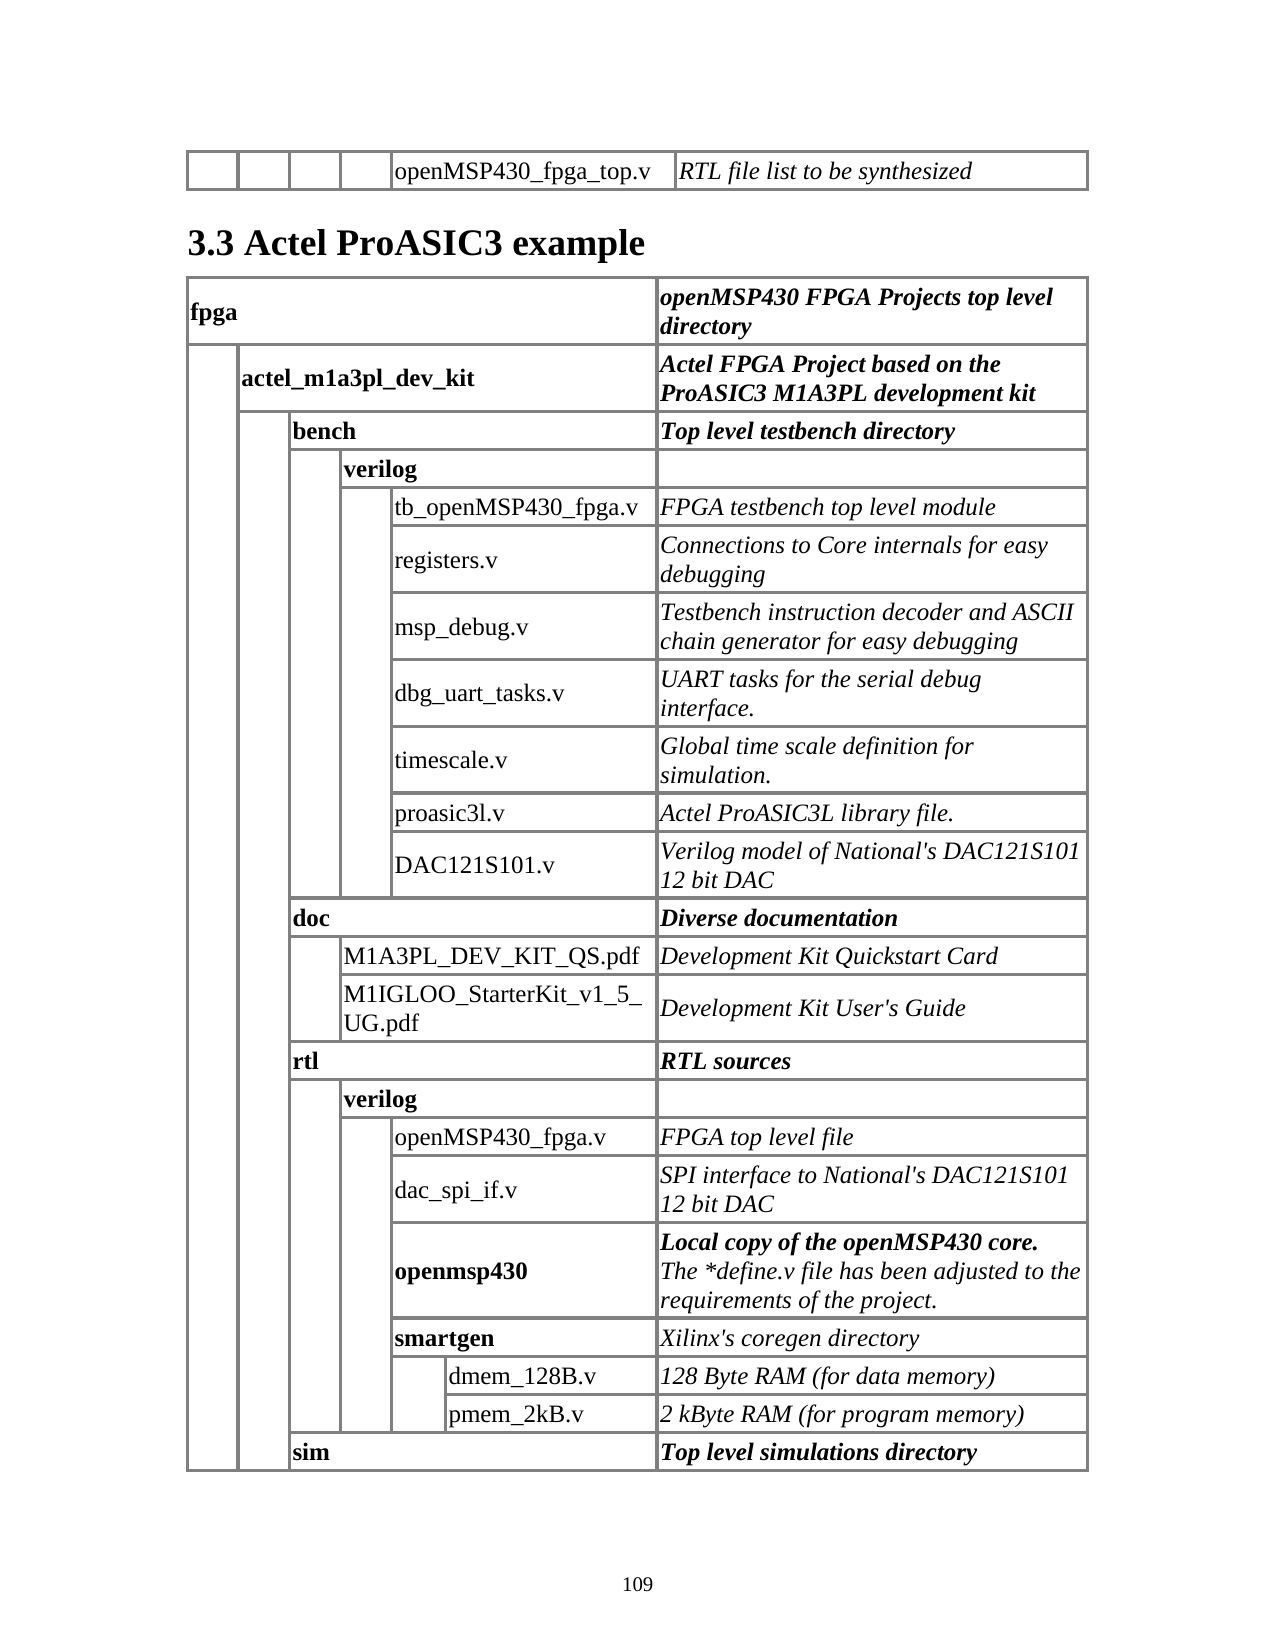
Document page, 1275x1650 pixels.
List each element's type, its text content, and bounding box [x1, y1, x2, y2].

table_cell [659, 1081, 1086, 1116]
table_cell dmem_128B.v [447, 1358, 655, 1393]
table_cell RTL file list to be synthesized [677, 153, 1086, 188]
table_cell [189, 153, 236, 188]
table_cell Verilog model of National's DAC121S101 12 bit DAC [659, 833, 1086, 896]
table_cell proasic3l.v [393, 795, 655, 829]
table_cell Development Kit User's Guide [659, 976, 1086, 1039]
table_cell sim [291, 1434, 655, 1469]
table_cell abcd [189, 346, 236, 1469]
text 3.3 Actel ProASIC3 example [187, 220, 1088, 263]
table_cell openMSP430_fpga.v [393, 1119, 655, 1154]
table_cell UART tasks for the serial debug interface. [659, 661, 1086, 724]
table_cell Diverse documentation [659, 900, 1086, 934]
table_cell DAC121S101.v [393, 833, 655, 896]
table_cell timescale.v [393, 728, 655, 791]
table_cell SPI interface to National's DAC121S101 12 bit DAC [659, 1157, 1086, 1221]
table_cell Local copy of the openMSP430 core. The *define.v file has been adjusted to the requirements of the project. [659, 1224, 1086, 1316]
table_cell M1A3PL_DEV_KIT_QS.pdf [342, 938, 655, 973]
table_cell rtl [291, 1043, 655, 1078]
table_cell msp_debug.v [393, 594, 655, 658]
table_cell abcd [291, 938, 339, 1039]
table_cell dbg_uart_tasks.v [393, 661, 655, 724]
table_cell [291, 153, 339, 188]
table_cell verilog [342, 1081, 655, 1116]
table_cell RTL sources [659, 1043, 1086, 1078]
table_cell abcd [393, 1358, 444, 1431]
table_cell Top level simulations directory [659, 1434, 1086, 1469]
table_cell Xilinx's coregen directory [659, 1320, 1086, 1354]
table_cell [659, 451, 1086, 486]
table_cell M1IGLOO_StarterKit_v1_5_UG.pdf [342, 976, 655, 1039]
table_cell Development Kit Quickstart Card [659, 938, 1086, 973]
table_cell abcd [291, 451, 339, 896]
table_cell doc [291, 900, 655, 934]
table_cell tb_openMSP430_fpga.v [393, 489, 655, 524]
table_cell registers.v [393, 527, 655, 591]
table_cell pmem_2kB.v [447, 1396, 655, 1431]
table_cell abcd [342, 489, 390, 896]
table_header openMSP430 FPGA Projects top level directory [659, 279, 1086, 343]
table_cell openMSP430_fpga_top.v [393, 153, 674, 188]
table_cell actel_m1a3pl_dev_kit [240, 346, 655, 409]
table_header fpga [189, 279, 655, 343]
table_cell Top level testbench directory [659, 413, 1086, 448]
table_cell abcd [291, 1081, 339, 1431]
table_cell 2 kByte RAM (for program memory) [659, 1396, 1086, 1431]
table_cell FPGA top level file [659, 1119, 1086, 1154]
table_cell dac_spi_if.v [393, 1157, 655, 1221]
table_cell abcd [342, 1119, 390, 1431]
table_cell abcd [240, 413, 288, 1469]
table_cell Connections to Core internals for easy debugging [659, 527, 1086, 591]
table_cell Actel FPGA Project based on the ProASIC3 M1A3PL development kit [659, 346, 1086, 409]
table_cell smartgen [393, 1320, 655, 1354]
table_cell Global time scale definition for simulation. [659, 728, 1086, 791]
table_cell [342, 153, 390, 188]
table_cell openmsp430 [393, 1224, 655, 1316]
table_cell 128 Byte RAM (for data memory) [659, 1358, 1086, 1393]
table_cell Actel ProASIC3L library file. [659, 795, 1086, 829]
table_cell bench [291, 413, 655, 448]
table_cell Testbench instruction decoder and ASCII chain generator for easy debugging [659, 594, 1086, 658]
table_cell FPGA testbench top level module [659, 489, 1086, 524]
table_cell [240, 153, 288, 188]
table_cell verilog [342, 451, 655, 486]
